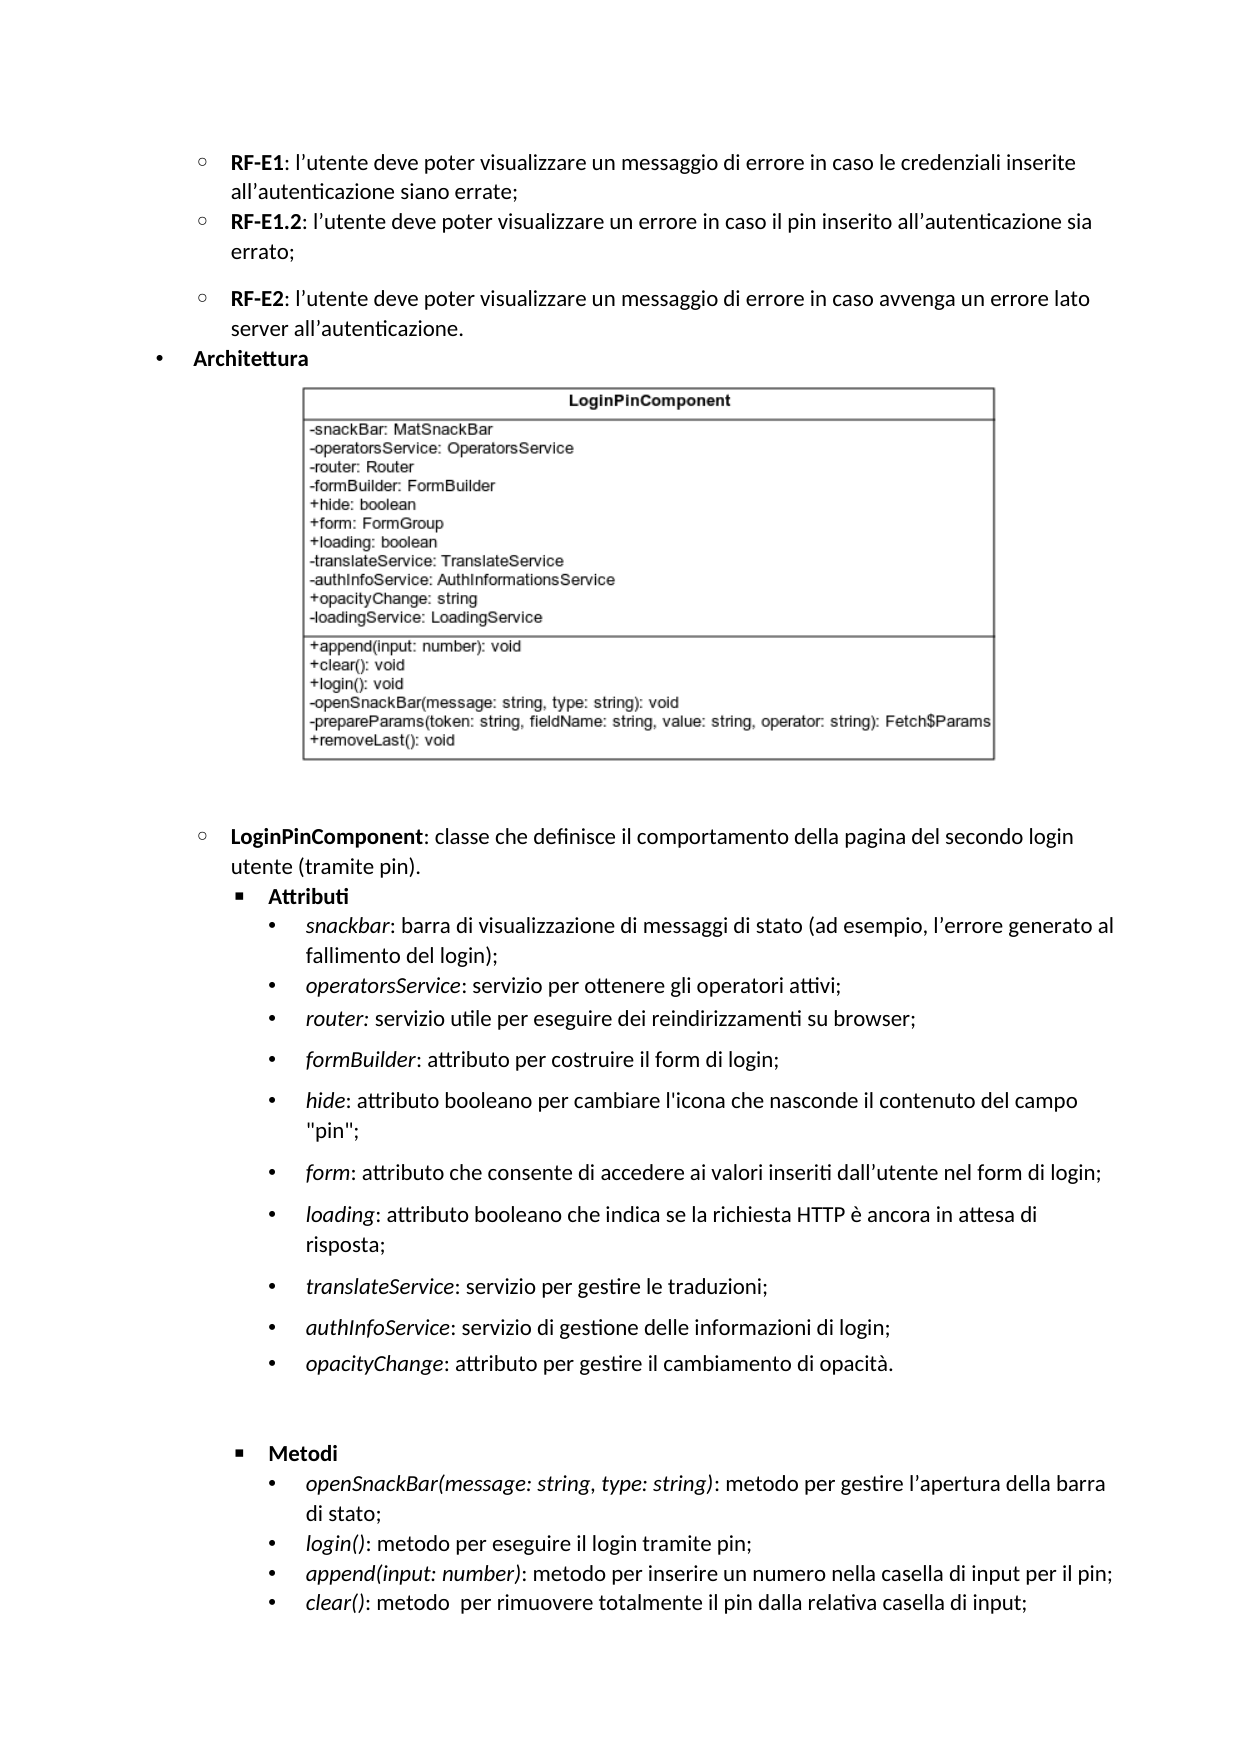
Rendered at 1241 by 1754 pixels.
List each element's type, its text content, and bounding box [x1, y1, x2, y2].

list LoginPinComponent: classe che definisce il comportamento della pagina del secondo login utente (tramite pin). [193, 822, 1122, 880]
list Architettura [156, 344, 1122, 372]
list openSnackBar(message: string, type: string): metodo per gestire l’apertura della barra di stato; [268, 1469, 1122, 1527]
list login(): metodo per eseguire il login tramite pin; [268, 1529, 1122, 1557]
list snackbar: barra di visualizzazione di messaggi di stato (ad esempio, l’errore generato al fallimento del login); [268, 912, 1122, 969]
list form: attributo che consente di accedere ai valori inseriti dall’utente nel form di login; [268, 1158, 1122, 1186]
list clear(): metodo per rimuovere totalmente il pin dalla relativa casella di input; [268, 1588, 1122, 1617]
list formBuilder: attributo per costruire il form di login; [268, 1045, 1122, 1073]
list RF-E2: l’utente deve poter visualizzare un messaggio di errore in caso avvenga un errore lato server all’autenticazione. [193, 284, 1122, 342]
list hide: attributo booleano per cambiare l'icona che nasconde il contenuto del campo "pin"; [268, 1087, 1122, 1144]
list RF-E1.2: l’utente deve poter visualizzare un errore in caso il pin inserito all’autenticazione sia errato; [193, 207, 1122, 265]
list RF-E1: l’utente deve poter visualizzare un messaggio di errore in caso le credenziali inserite all’autenticazione siano errate; [193, 148, 1122, 206]
list opacityChange: attributo per gestire il cambiamento di opacità. [268, 1349, 1122, 1377]
list operatorsService: servizio per ottenere gli operatori attivi; [268, 971, 1122, 999]
list translateService: servizio per gestire le traduzioni; [268, 1272, 1122, 1300]
list router: servizio utile per eseguire dei reindirizzamenti su browser; [268, 1004, 1122, 1032]
picture [291, 376, 1008, 772]
list loading: attributo booleano che indica se la richiesta HTTP è ancora in attesa di risposta; [268, 1200, 1122, 1258]
list Metodi [231, 1439, 1122, 1467]
list Attributi [231, 882, 1122, 910]
list append(input: number): metodo per inserire un numero nella casella di input per il pin; [268, 1559, 1122, 1587]
list authInfoService: servizio di gestione delle informazioni di login; [268, 1313, 1122, 1342]
